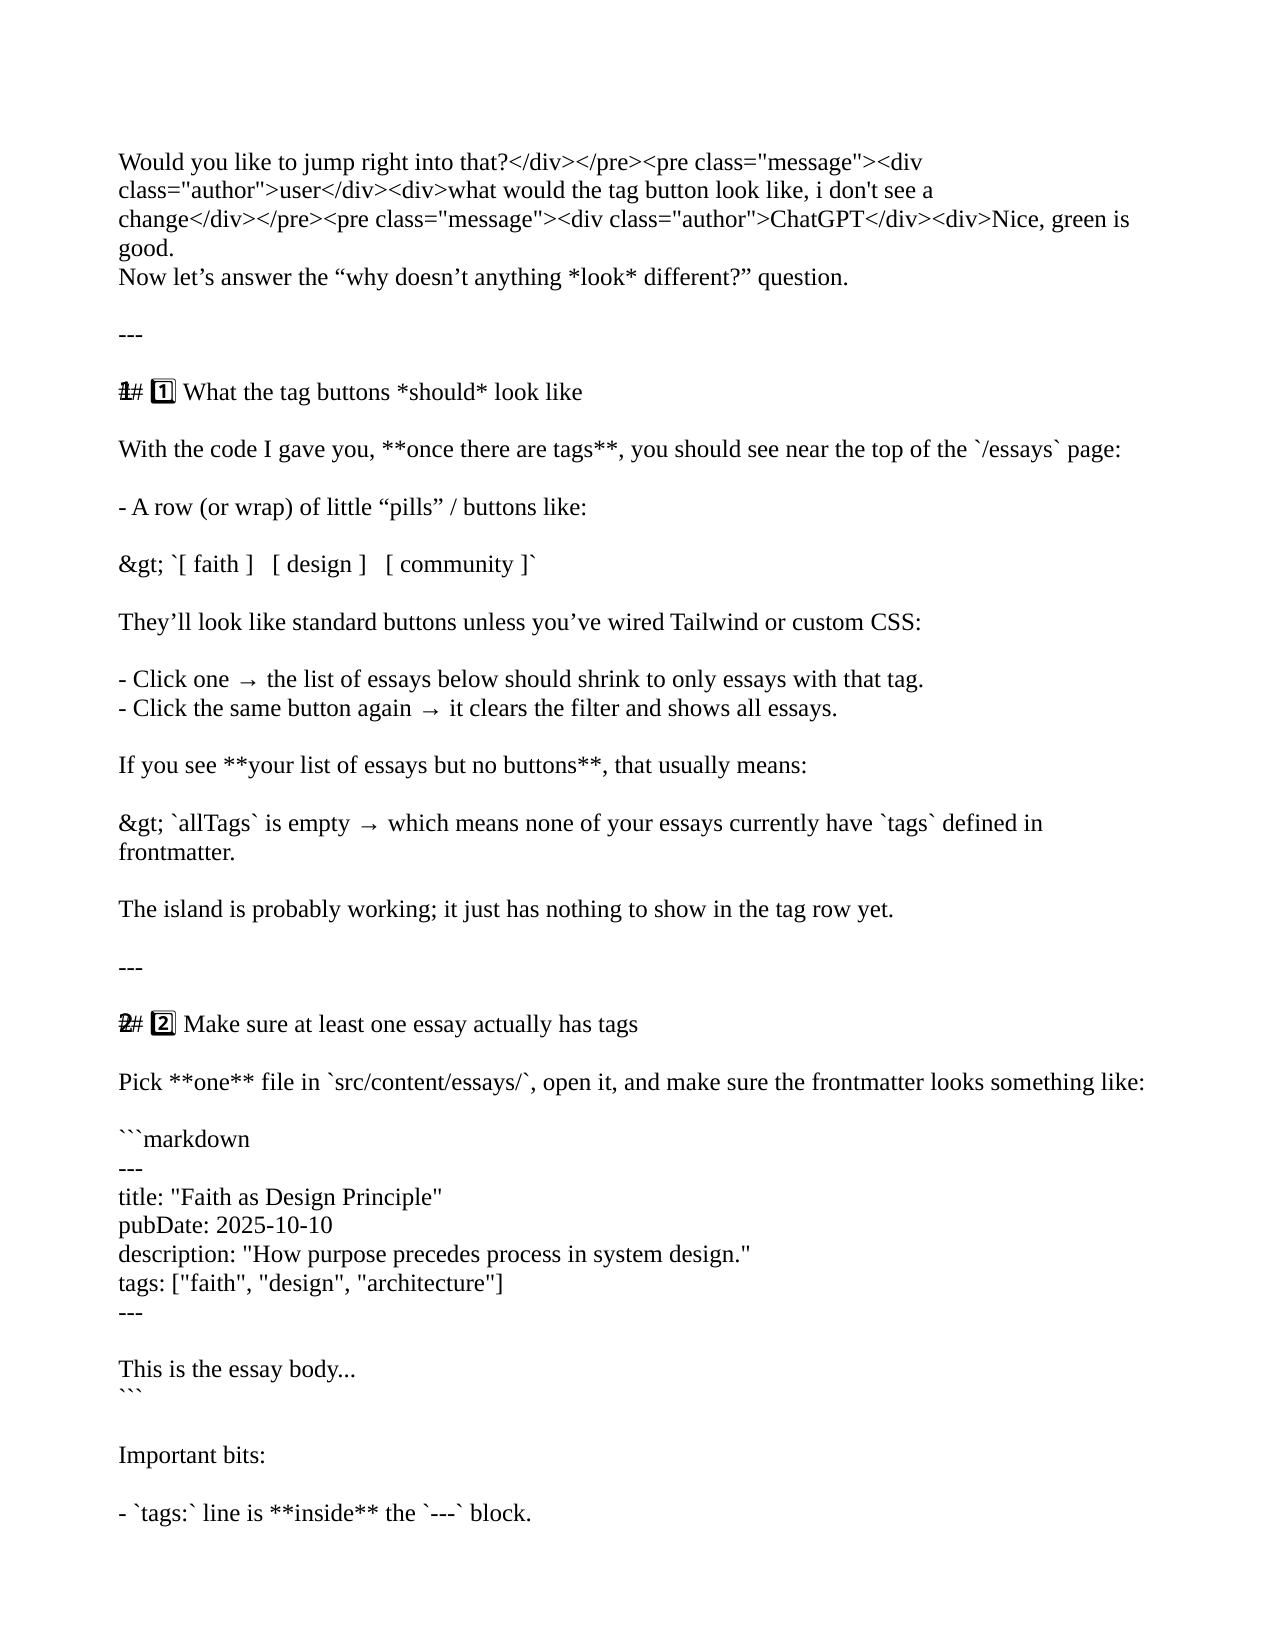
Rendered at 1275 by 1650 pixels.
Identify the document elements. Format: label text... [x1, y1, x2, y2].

text --- [118, 952, 1157, 981]
text Important bits: [118, 1441, 1157, 1469]
text title: "Faith as Design Principle" [118, 1182, 1157, 1211]
text They’ll look like standard buttons unless you’ve wired Tailwind or custom CSS: [118, 607, 1157, 636]
text - Click the same button again → it clears the filter and shows all essays. [118, 693, 1157, 722]
text - Click one → the list of essays below should shrink to only essays with that tag. [118, 664, 1157, 693]
text Would you like to jump right into that?</div></pre><pre class="message"><div class="author">user</div><div>what would the tag button look like, i don't see a change</div></pre><pre class="message"><div class="author">ChatGPT</div><div>Nice, green is good. ✅ [118, 147, 1157, 262]
text - A row (or wrap) of little “pills” / buttons like: [118, 492, 1157, 521]
text --- [118, 319, 1157, 348]
text --- [118, 1297, 1157, 1326]
text The island is probably working; it just has nothing to show in the tag row yet. [118, 894, 1157, 923]
text pubDate: 2025-10-10 [118, 1211, 1157, 1239]
text Now let’s answer the “why doesn’t anything *look* different?” question. [118, 262, 1157, 291]
text ## 1️⃣ What the tag buttons *should* look like [118, 377, 1157, 406]
text description: "How purpose precedes process in system design." [118, 1239, 1157, 1268]
text tags: ["faith", "design", "architecture"] [118, 1268, 1157, 1297]
text This is the essay body... [118, 1354, 1157, 1383]
text &gt; `allTags` is empty → which means none of your essays currently have `tags` defined in frontmatter. [118, 808, 1157, 866]
text With the code I gave you, **once there are tags**, you should see near the top of the `/essays` page: [118, 434, 1157, 463]
text Pick **one** file in `src/content/essays/`, open it, and make sure the frontmatter looks something like: [118, 1067, 1157, 1096]
text ``` [118, 1383, 1157, 1412]
text &gt; `[ faith ] [ design ] [ community ]` [118, 549, 1157, 578]
text If you see **your list of essays but no buttons**, that usually means: [118, 751, 1157, 779]
text ## 2️⃣ Make sure at least one essay actually has tags [118, 1009, 1157, 1038]
text --- [118, 1153, 1157, 1182]
text - `tags:` line is **inside** the `---` block. [118, 1498, 1157, 1527]
text ```markdown [118, 1124, 1157, 1153]
